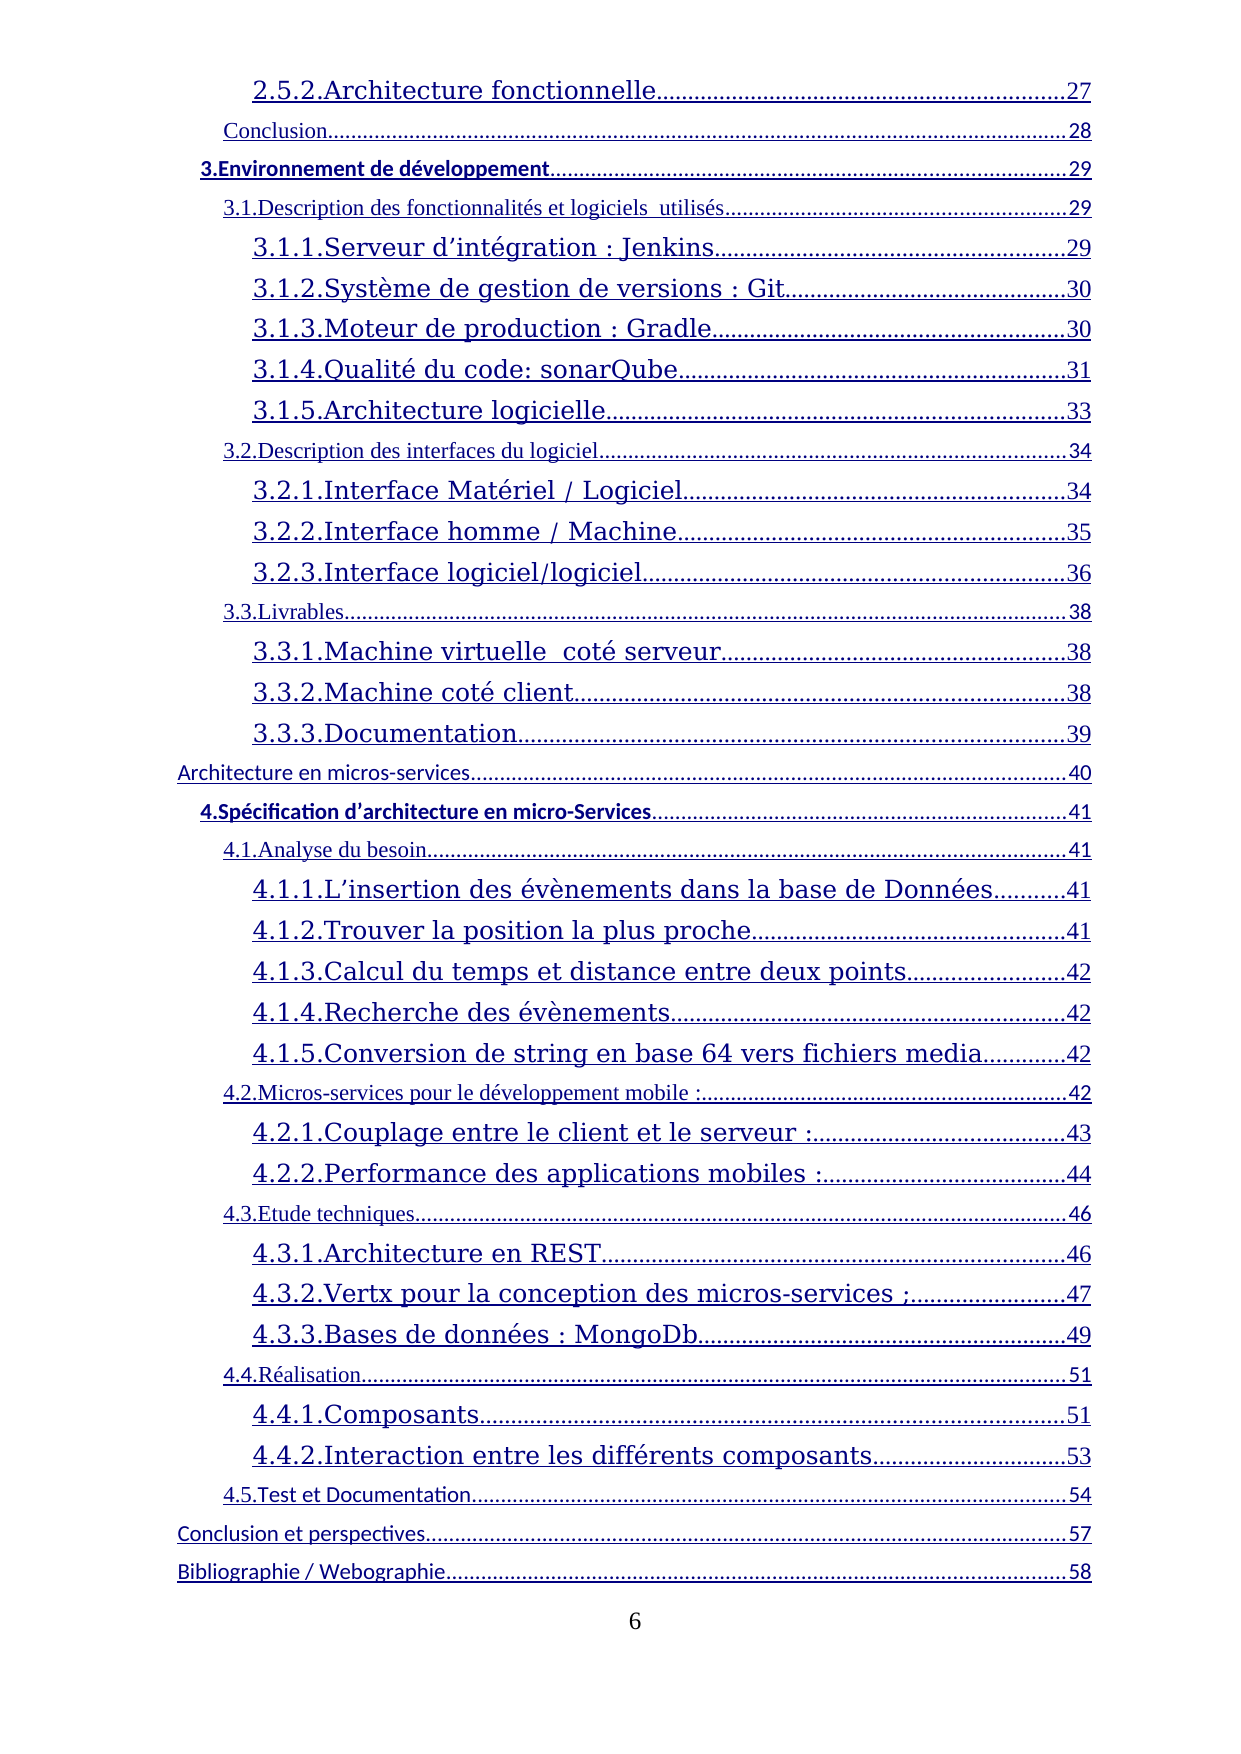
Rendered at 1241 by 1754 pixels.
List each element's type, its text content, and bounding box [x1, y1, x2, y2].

text 3.2.1. Interface Matériel / Logiciel 34 [252, 474, 1092, 505]
text 3.2. Description des interfaces du logiciel 34 [223, 436, 1092, 460]
text 4.1.2. Trouver la position la plus proche 41 [252, 915, 1092, 945]
text 4.4. Réalisation 51 [223, 1360, 1092, 1384]
text 3.3.2. Machine coté client 38 [252, 677, 1092, 707]
text 3.2.2. Interface homme / Machine 35 [252, 515, 1092, 546]
text 4.2. Micros-services pour le développement mobile : 42 [223, 1078, 1092, 1102]
text 4.1.1. L’insertion des évènements dans la base de Données 41 [252, 874, 1092, 904]
text 3.1.5. Architecture logicielle 33 [252, 395, 1092, 426]
text 4.1. Analyse du besoin 41 [223, 835, 1092, 859]
text 4.2.2. Performance des applications mobiles : 44 [252, 1158, 1092, 1188]
text Architecture en micros-services 40 [177, 758, 1092, 783]
text 4.3.2. Vertx pour la conception des micros-services ; 47 [252, 1278, 1092, 1309]
text 4.5. Test et Documentation 54 [223, 1480, 1092, 1504]
text 4.3.1. Architecture en REST 46 [252, 1237, 1092, 1268]
text 2.5.2. Architecture fonctionnelle 27 [252, 75, 1092, 106]
text 3.3.3. Documentation 39 [252, 717, 1092, 748]
text 4.3.3. Bases de données : MongoDb 49 [252, 1319, 1092, 1349]
text 3.1.4. Qualité du code: sonarQube 31 [252, 354, 1092, 384]
text 3.1.2. Système de gestion de versions : Git 30 [252, 272, 1092, 303]
text 4.3. Etude techniques 46 [223, 1199, 1092, 1223]
text 3.1.3. Moteur de production : Gradle 30 [252, 313, 1092, 344]
text 4.1.4. Recherche des évènements 42 [252, 997, 1092, 1027]
text 4.1.3. Calcul du temps et distance entre deux points 42 [252, 956, 1092, 986]
text 3.1. Description des fonctionnalités et logiciels utilisés 29 [223, 193, 1092, 217]
text 3.3.1. Machine virtuelle coté serveur 38 [252, 636, 1092, 666]
text 4.2.1. Couplage entre le client et le serveur : 43 [252, 1117, 1092, 1147]
text 3.1.1. Serveur d’intégration : Jenkins 29 [252, 231, 1092, 262]
text 4.1.5. Conversion de string en base 64 vers fichiers media 42 [252, 1037, 1092, 1068]
text 4.4.2. Interaction entre les différents composants 53 [252, 1439, 1092, 1470]
text Conclusion 28 [223, 116, 1092, 140]
text Bibliographie / Webographie 58 [177, 1557, 1092, 1581]
text 3. Environnement de développement 29 [200, 154, 1092, 178]
text 4. Spécification d’architecture en micro-Services 41 [200, 797, 1092, 821]
text 4.4.1. Composants 51 [252, 1398, 1092, 1429]
text 3.3. Livrables 38 [223, 597, 1092, 621]
text Conclusion et perspectives 57 [177, 1519, 1092, 1543]
text 3.2.3. Interface logiciel/logiciel 36 [252, 556, 1092, 587]
